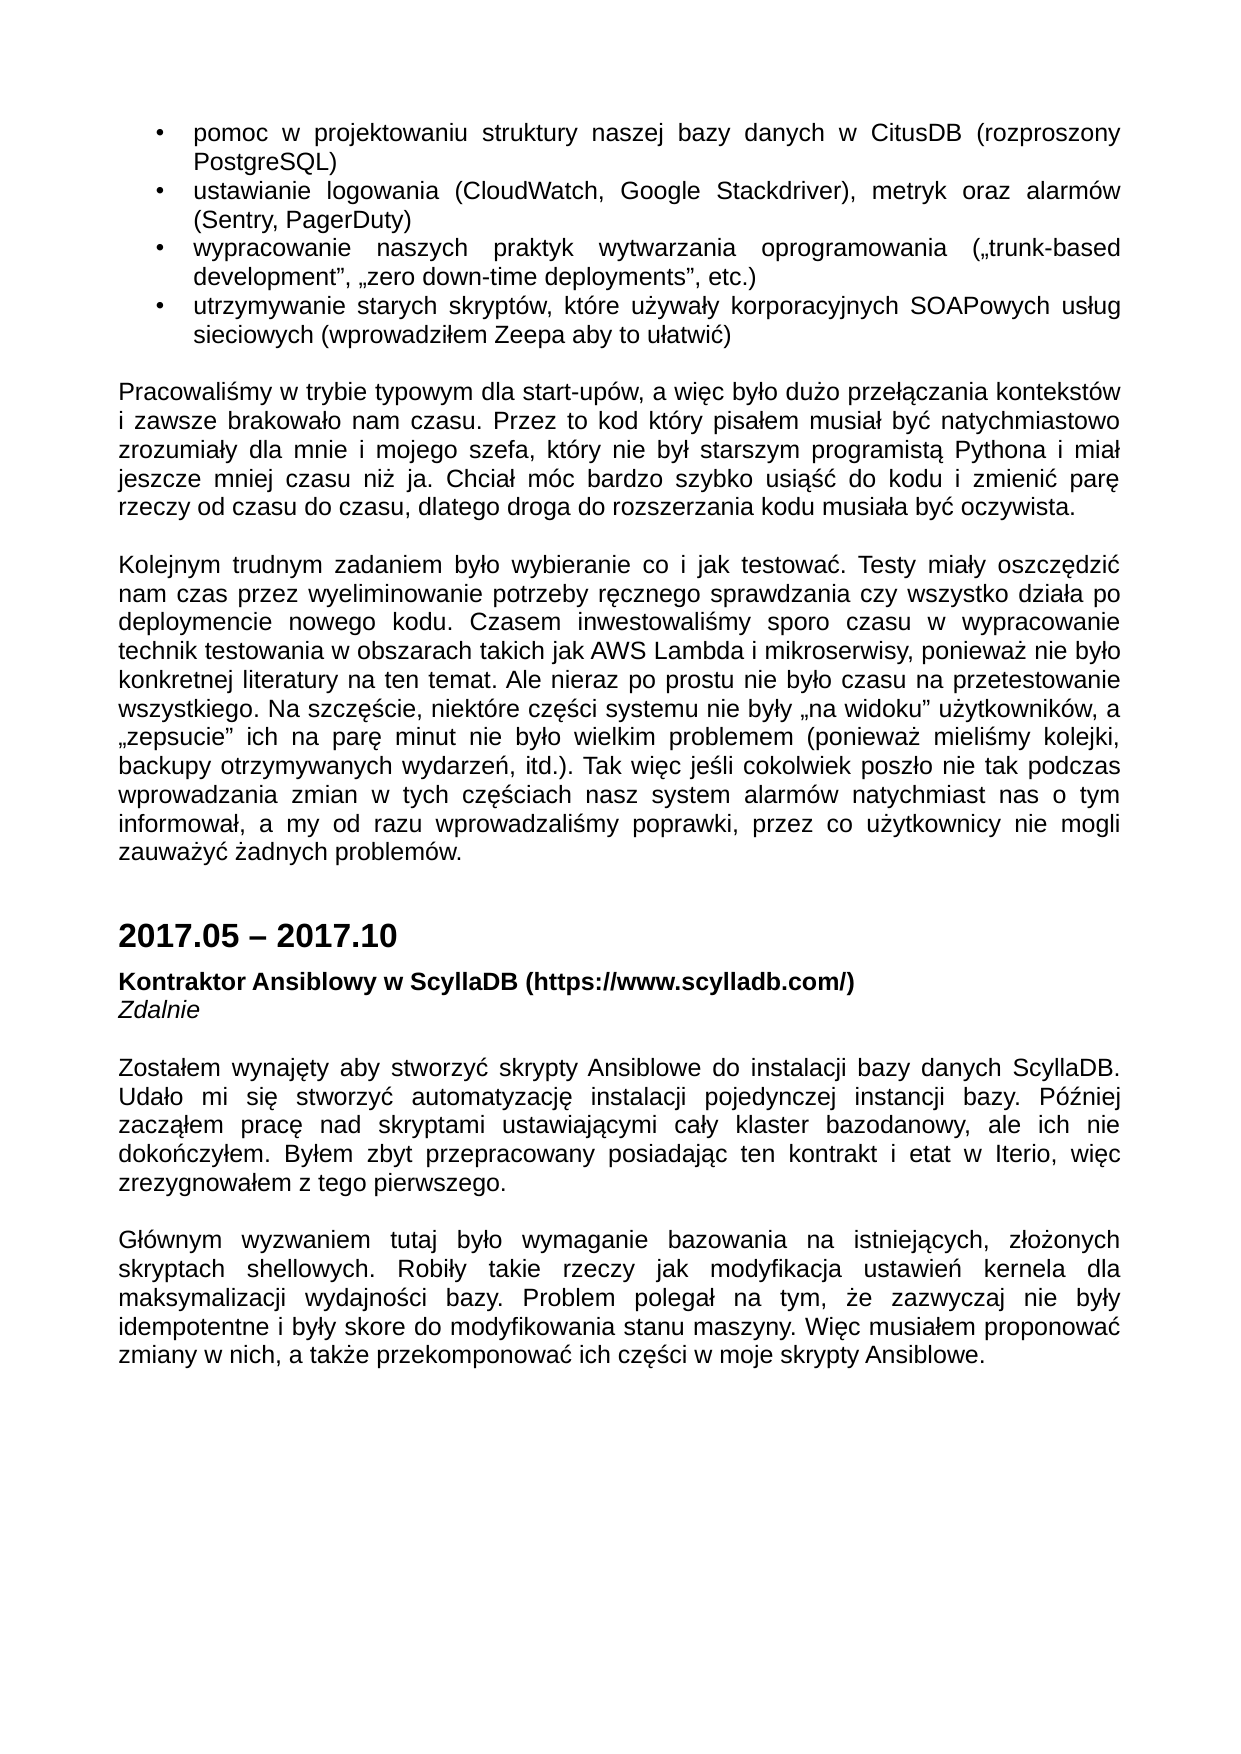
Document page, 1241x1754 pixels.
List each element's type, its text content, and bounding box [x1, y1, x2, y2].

text Pracowaliśmy w trybie typowym dla start-upów, a więc było dużo przełączania kontekstów i zawsze brakowało nam czasu. Przez to kod który pisałem musiał być natychmiastowo zrozumiały dla mnie i mojego szefa, który nie był starszym programistą Pythona i miał jeszcze mniej czasu niż ja. Chciał móc bardzo szybko usiąść do kodu i zmienić parę rzeczy od czasu do czasu, dlatego droga do rozszerzania kodu musiała być oczywista. [118, 377, 1122, 521]
text Zdalnie [118, 996, 1122, 1024]
text Kontraktor Ansiblowy w ScyllaDB (https://www.scylladb.com/) [118, 967, 1122, 996]
text Głównym wyzwaniem tutaj było wymaganie bazowania na istniejących, złożonych skryptach shellowych. Robiły takie rzeczy jak modyfikacja ustawień kernela dla maksymalizacji wydajności bazy. Problem polegał na tym, że zazwyczaj nie były idempotentne i były skore do modyfikowania stanu maszyny. Więc musiałem proponować zmiany w nich, a także przekomponować ich części w moje skrypty Ansiblowe. [118, 1226, 1122, 1369]
subtitle 2017.05 – 2017.10 [118, 916, 1122, 954]
list wypracowanie naszych praktyk wytwarzania oprogramowania („trunk-based development”, „zero down-time deployments”, etc.) [156, 233, 1122, 291]
list ustawianie logowania (CloudWatch, Google Stackdriver), metryk oraz alarmów (Sentry, PagerDuty) [156, 176, 1122, 233]
text Zostałem wynajęty aby stworzyć skrypty Ansiblowe do instalacji bazy danych ScyllaDB. Udało mi się stworzyć automatyzację instalacji pojedynczej instancji bazy. Później zacząłem pracę nad skryptami ustawiającymi cały klaster bazodanowy, ale ich nie dokończyłem. Byłem zbyt przepracowany posiadając ten kontrakt i etat w Iterio, więc zrezygnowałem z tego pierwszego. [118, 1053, 1122, 1197]
text Kolejnym trudnym zadaniem było wybieranie co i jak testować. Testy miały oszczędzić nam czas przez wyeliminowanie potrzeby ręcznego sprawdzania czy wszystko działa po deploymencie nowego kodu. Czasem inwestowaliśmy sporo czasu w wypracowanie technik testowania w obszarach takich jak AWS Lambda i mikroserwisy, ponieważ nie było konkretnej literatury na ten temat. Ale nieraz po prostu nie było czasu na przetestowanie wszystkiego. Na szczęście, niektóre części systemu nie były „na widoku” użytkowników, a „zepsucie” ich na parę minut nie było wielkim problemem (ponieważ mieliśmy kolejki, backupy otrzymywanych wydarzeń, itd.). Tak więc jeśli cokolwiek poszło nie tak podczas wprowadzania zmian w tych częściach nasz system alarmów natychmiast nas o tym informował, a my od razu wprowadzaliśmy poprawki, przez co użytkownicy nie mogli zauważyć żadnych problemów. [118, 550, 1122, 866]
list utrzymywanie starych skryptów, które używały korporacyjnych SOAPowych usług sieciowych (wprowadziłem Zeepa aby to ułatwić) [156, 291, 1122, 348]
list pomoc w projektowaniu struktury naszej bazy danych w CitusDB (rozproszony PostgreSQL) [156, 118, 1122, 176]
